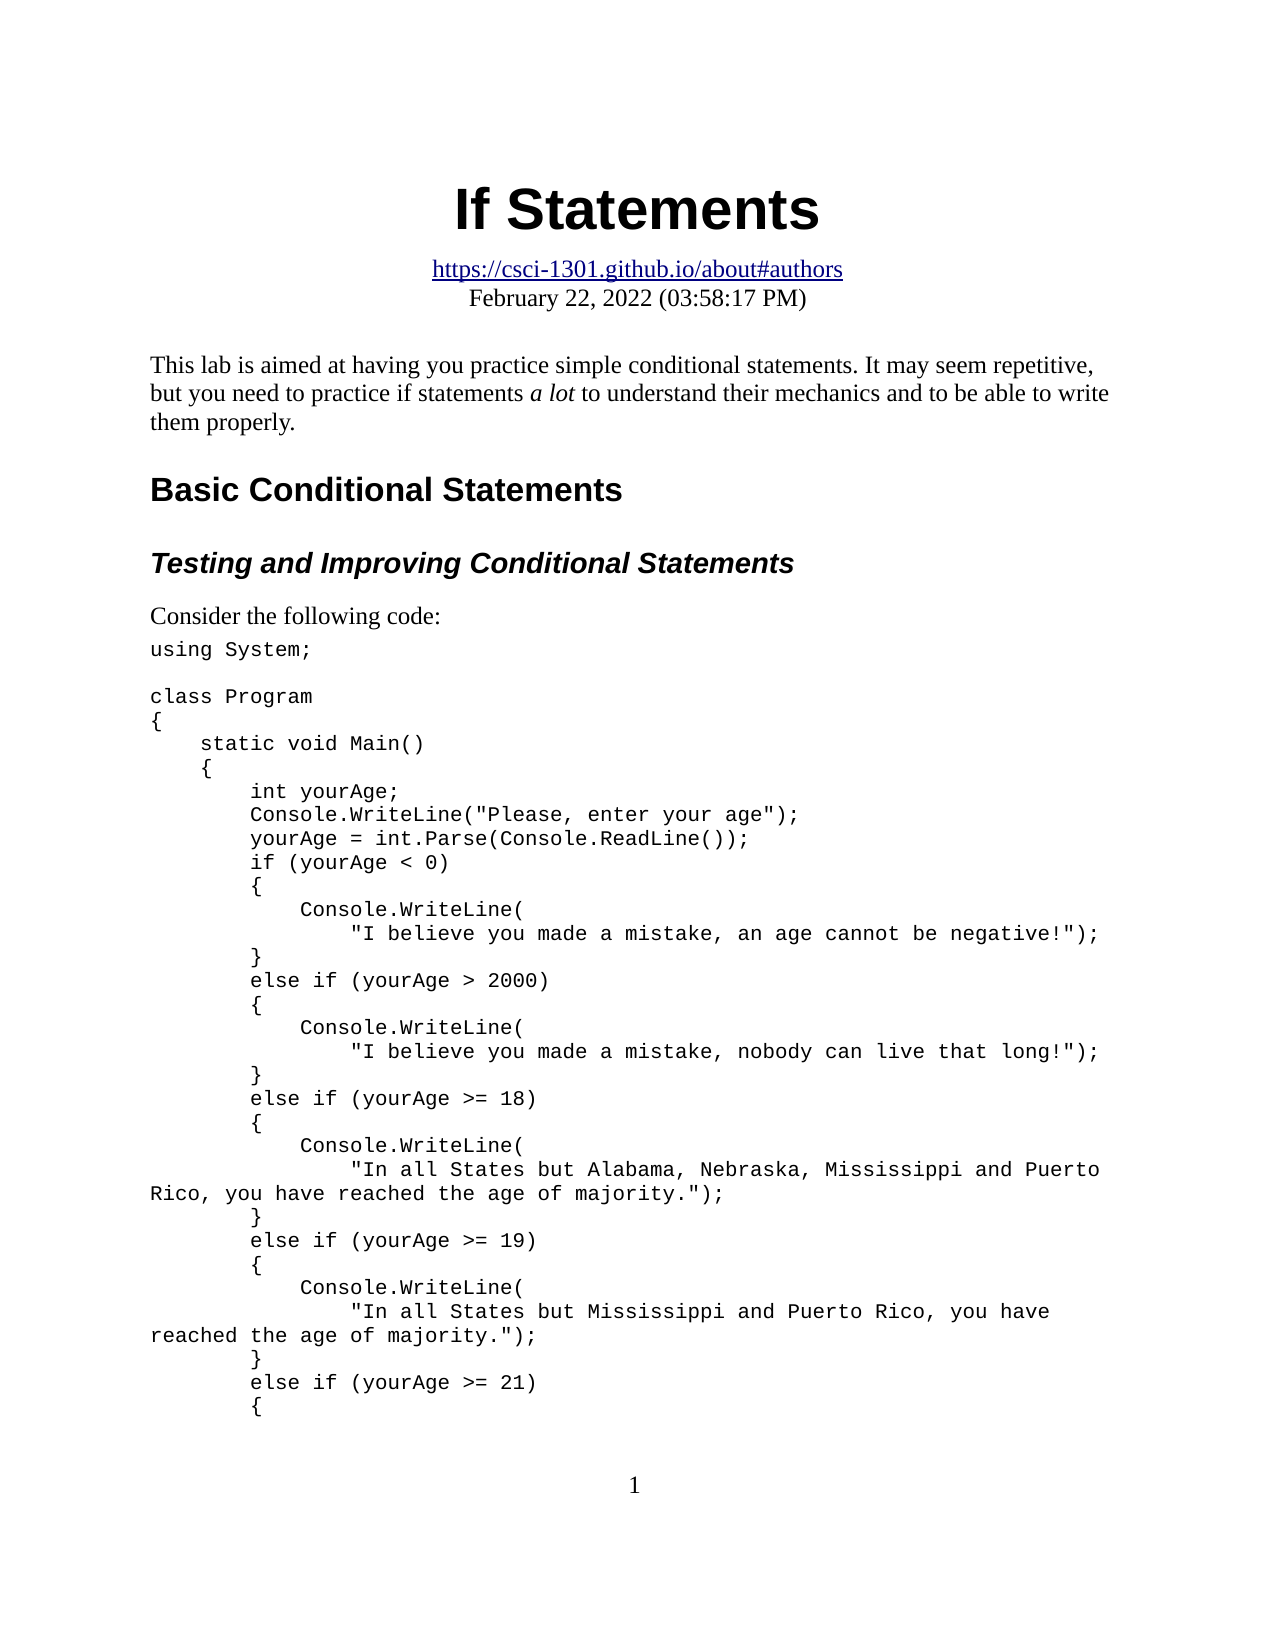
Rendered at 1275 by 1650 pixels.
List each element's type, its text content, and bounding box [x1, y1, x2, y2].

text Console.WriteLine("Please, enter your age"); [150, 804, 1125, 828]
text { [150, 1112, 1125, 1135]
text Console.WriteLine( [150, 1135, 1125, 1159]
text else if (yourAge >= 18) [150, 1088, 1125, 1112]
text using System; [150, 639, 1125, 662]
text { [150, 1396, 1125, 1419]
text } [150, 946, 1125, 970]
text static void Main() [150, 733, 1125, 757]
text https://csci-1301.github.io/about#authors [150, 254, 1125, 283]
text Consider the following code: [150, 601, 1125, 630]
text Console.WriteLine( [150, 1277, 1125, 1301]
text "In all States but Alabama, Nebraska, Mississippi and Puerto Rico, you have reached the age of majority."); [150, 1159, 1125, 1206]
text { [150, 710, 1125, 733]
text yourAge = int.Parse(Console.ReadLine()); [150, 828, 1125, 852]
text { [150, 757, 1125, 781]
text } [150, 1064, 1125, 1088]
text } [150, 1206, 1125, 1230]
subtitle Testing and Improving Conditional Statements [150, 546, 1125, 580]
text } [150, 1348, 1125, 1372]
text "I believe you made a mistake, nobody can live that long!"); [150, 1041, 1125, 1064]
text { [150, 875, 1125, 899]
text else if (yourAge > 2000) [150, 970, 1125, 993]
subtitle Basic Conditional Statements [150, 470, 1125, 509]
text else if (yourAge >= 21) [150, 1372, 1125, 1396]
title If Statements [150, 175, 1125, 242]
text { [150, 1254, 1125, 1277]
text "In all States but Mississippi and Puerto Rico, you have reached the age of majority."); [150, 1301, 1125, 1348]
text else if (yourAge >= 19) [150, 1230, 1125, 1254]
text int yourAge; [150, 781, 1125, 804]
text Console.WriteLine( [150, 899, 1125, 923]
text Console.WriteLine( [150, 1017, 1125, 1041]
text class Program [150, 686, 1125, 710]
text "I believe you made a mistake, an age cannot be negative!"); [150, 923, 1125, 946]
text This lab is aimed at having you practice simple conditional statements. It may seem repetitive, but you need to practice if statements a lot to understand their mechanics and to be able to write them properly. [150, 350, 1125, 436]
text { [150, 993, 1125, 1017]
text if (yourAge < 0) [150, 852, 1125, 875]
text February 22, 2022 (03:58:17 PM) [150, 283, 1125, 312]
